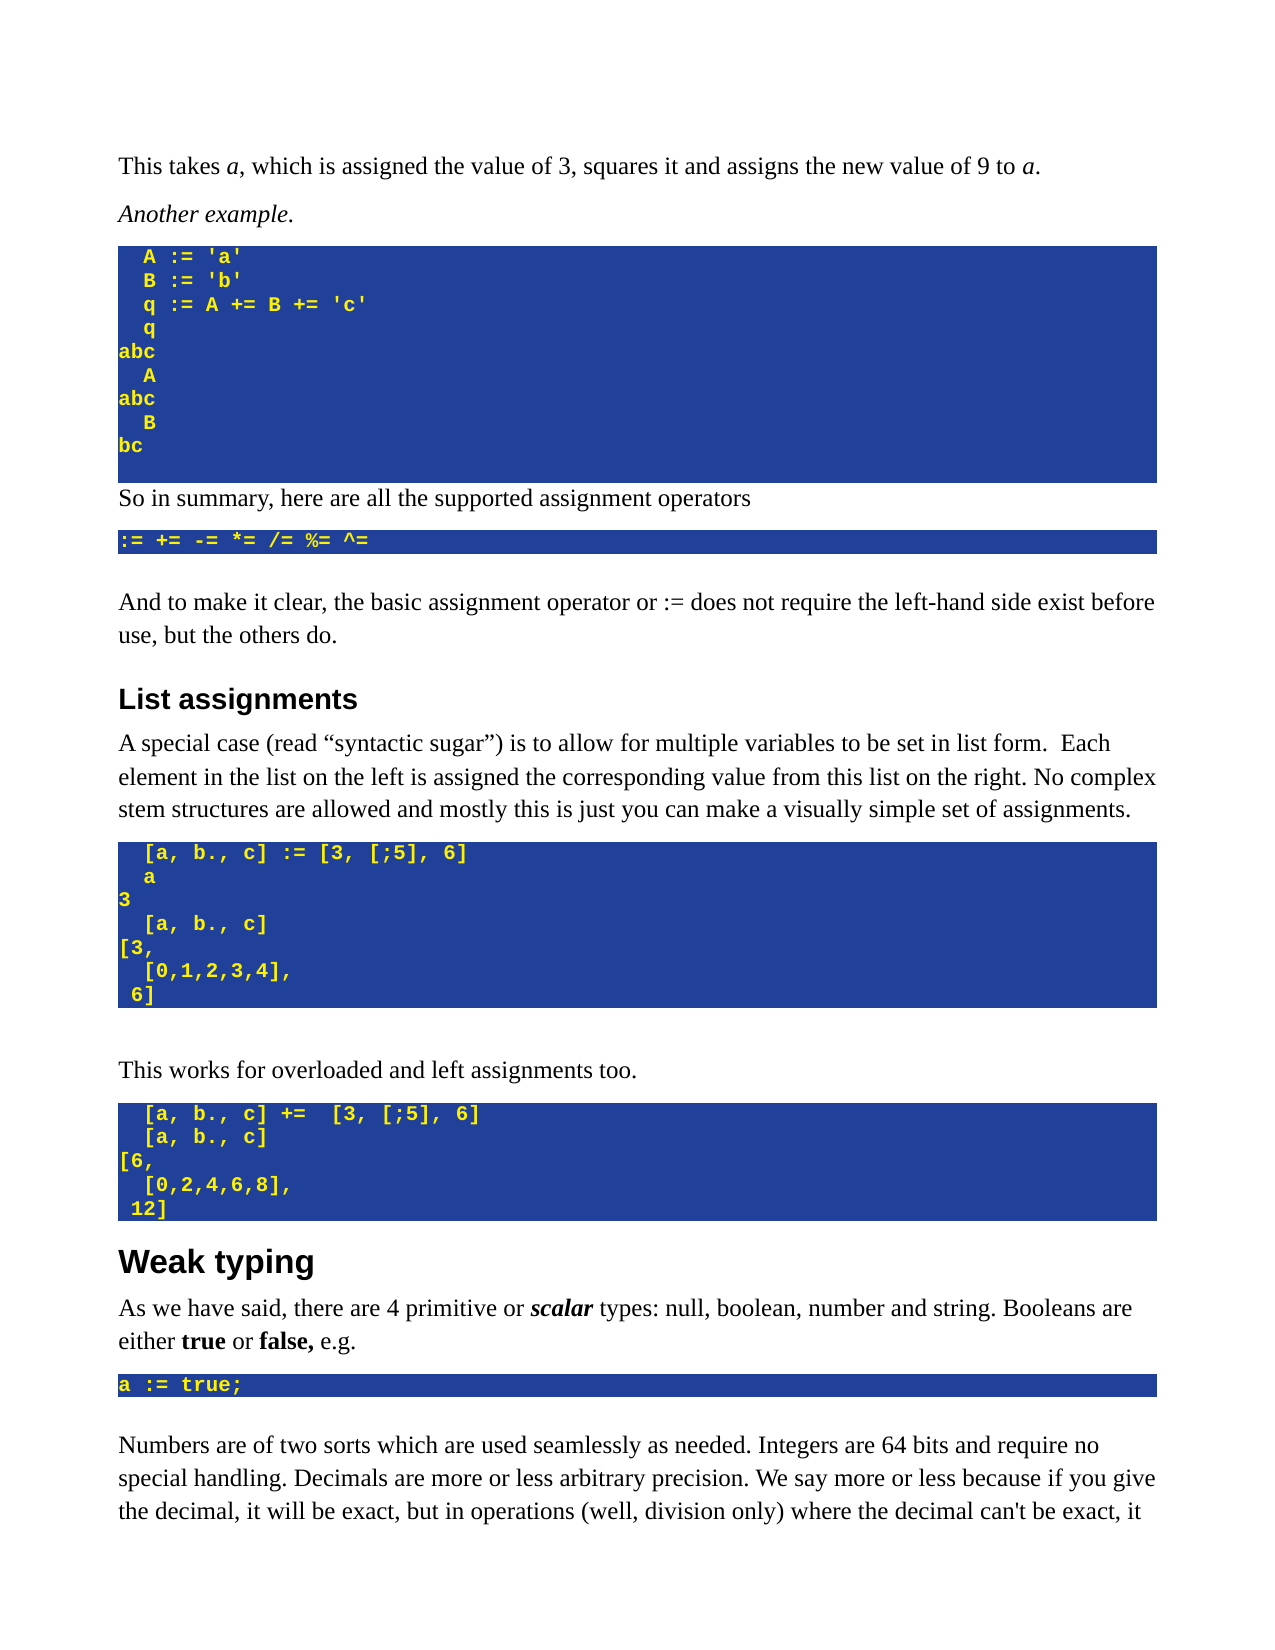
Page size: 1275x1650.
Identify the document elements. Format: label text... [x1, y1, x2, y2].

text Numbers are of two sorts which are used seamlessly as needed. Integers are 64 bits and require no special handling. Decimals are more or less arbitrary precision. We say more or less because if you give the decimal, it will be exact, but in operations (well, division only) where the decimal can't be exact, it [118, 1397, 1157, 1525]
text Another example. [118, 199, 1157, 227]
text [a, b., c] [118, 1127, 1157, 1150]
text a := true; [118, 1374, 1157, 1397]
subtitle List assignments [118, 682, 1157, 716]
text q [118, 317, 1157, 341]
text abc [118, 388, 1157, 412]
text abc [118, 341, 1157, 364]
text := += -= *= /= %= ^= [118, 530, 1157, 554]
text B := 'b' [118, 270, 1157, 294]
text A [118, 364, 1157, 388]
text q := A += B += 'c' [118, 294, 1157, 317]
text 3 [118, 889, 1157, 913]
text This takes a, which is assigned the value of 3, squares it and assigns the new value of 9 to a. [118, 118, 1157, 180]
text 12] [118, 1197, 1157, 1221]
text bc [118, 436, 1157, 459]
text a [118, 866, 1157, 889]
text [0,1,2,3,4], [118, 960, 1157, 984]
text 6] [118, 984, 1157, 1008]
text [a, b., c] += [3, [;5], 6] [118, 1103, 1157, 1127]
text [3, [118, 937, 1157, 960]
text B [118, 412, 1157, 436]
text And to make it clear, the basic assignment operator or := does not require the left-hand side exist before use, but the others do. [118, 554, 1157, 649]
text So in summary, here are all the supported assignment operators [118, 483, 1157, 512]
text [0,2,4,6,8], [118, 1174, 1157, 1197]
text A := 'a' [118, 246, 1157, 270]
text As we have said, there are 4 primitive or scalar types: null, boolean, number and string. Booleans are either true or false, e.g. [118, 1293, 1157, 1355]
subtitle Weak typing [118, 1242, 1157, 1281]
text [a, b., c] [118, 913, 1157, 937]
text This works for overloaded and left assignments too. [118, 1055, 1157, 1084]
text A special case (read “syntactic sugar”) is to allow for multiple variables to be set in list form. Each element in the list on the left is assigned the corresponding value from this list on the right. No complex stem structures are allowed and mostly this is just you can make a visually simple set of assignments. [118, 728, 1157, 823]
text [6, [118, 1150, 1157, 1174]
text [a, b., c] := [3, [;5], 6] [118, 842, 1157, 866]
